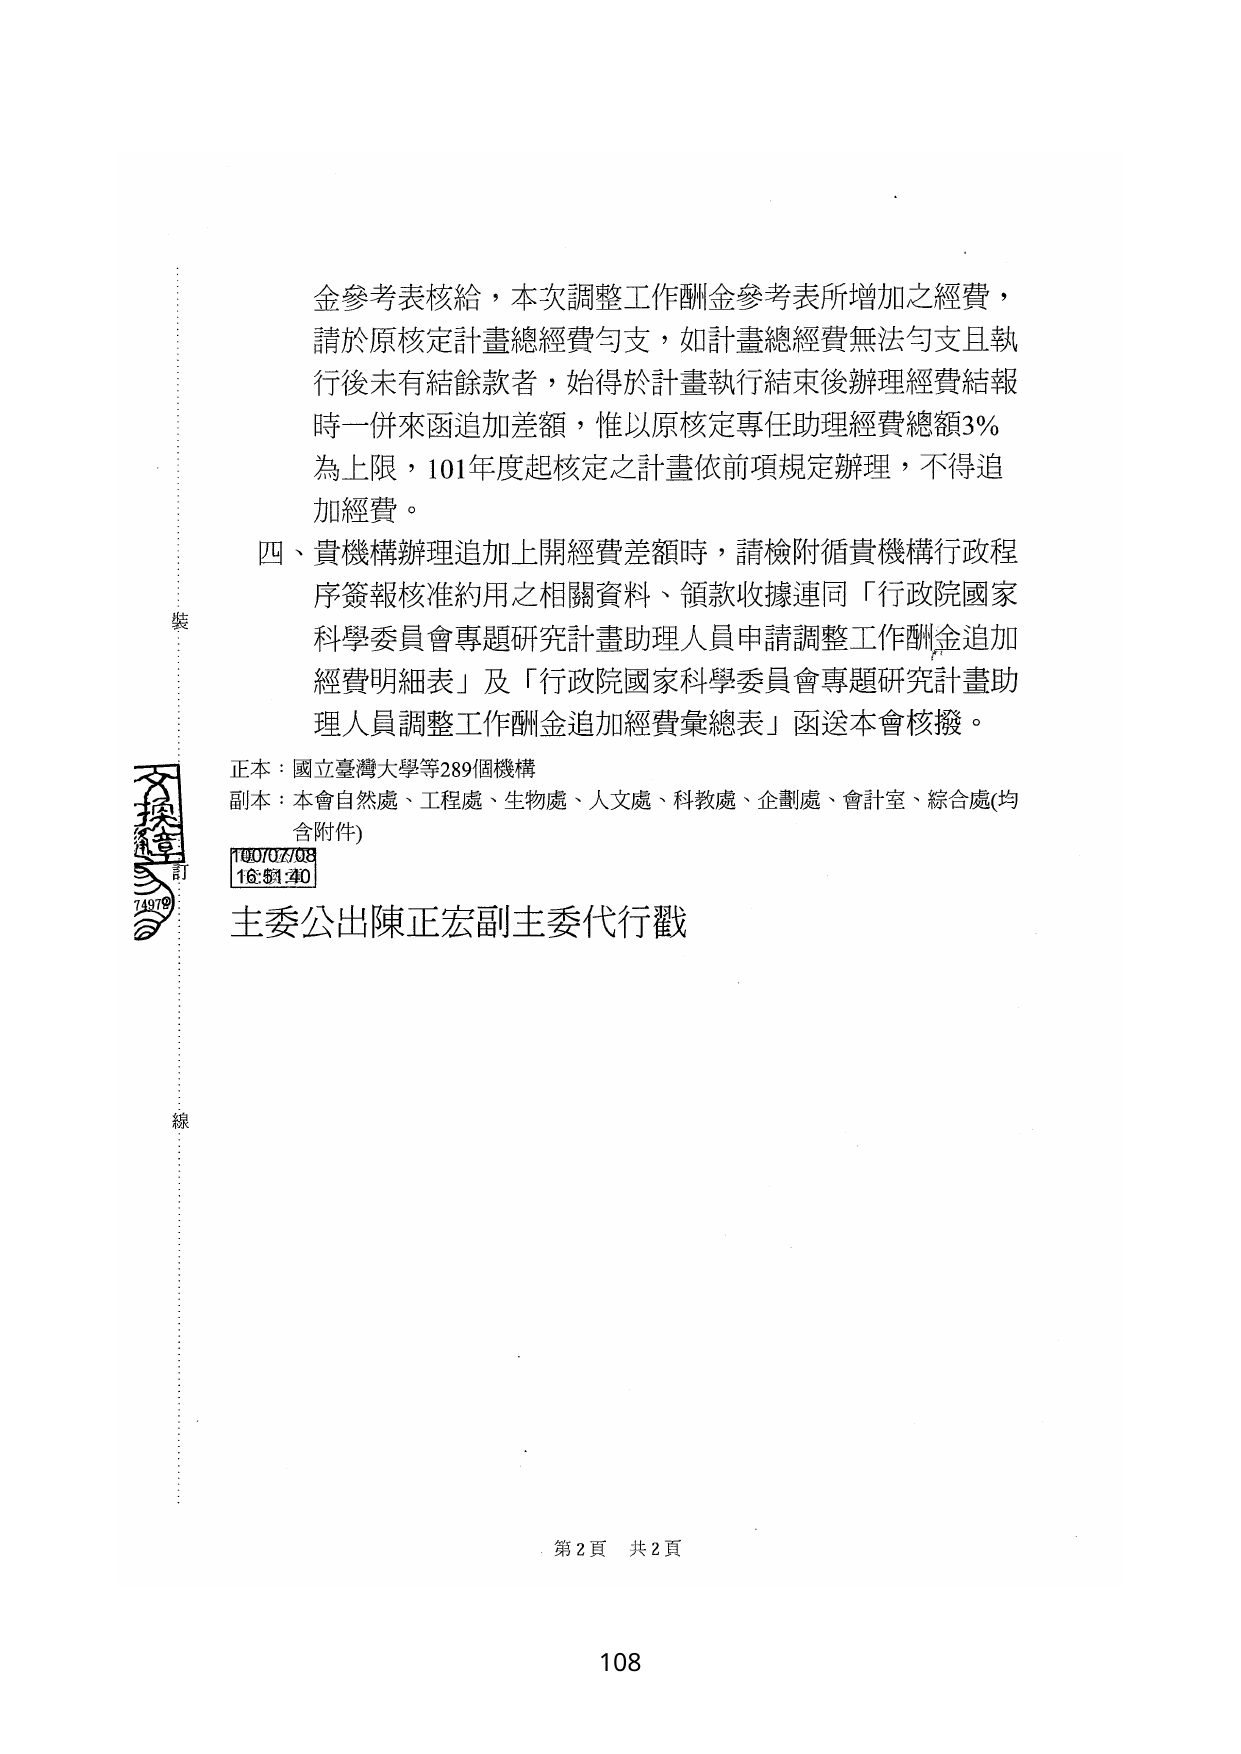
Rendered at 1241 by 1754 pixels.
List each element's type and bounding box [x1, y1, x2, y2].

picture [118, 152, 1122, 1586]
